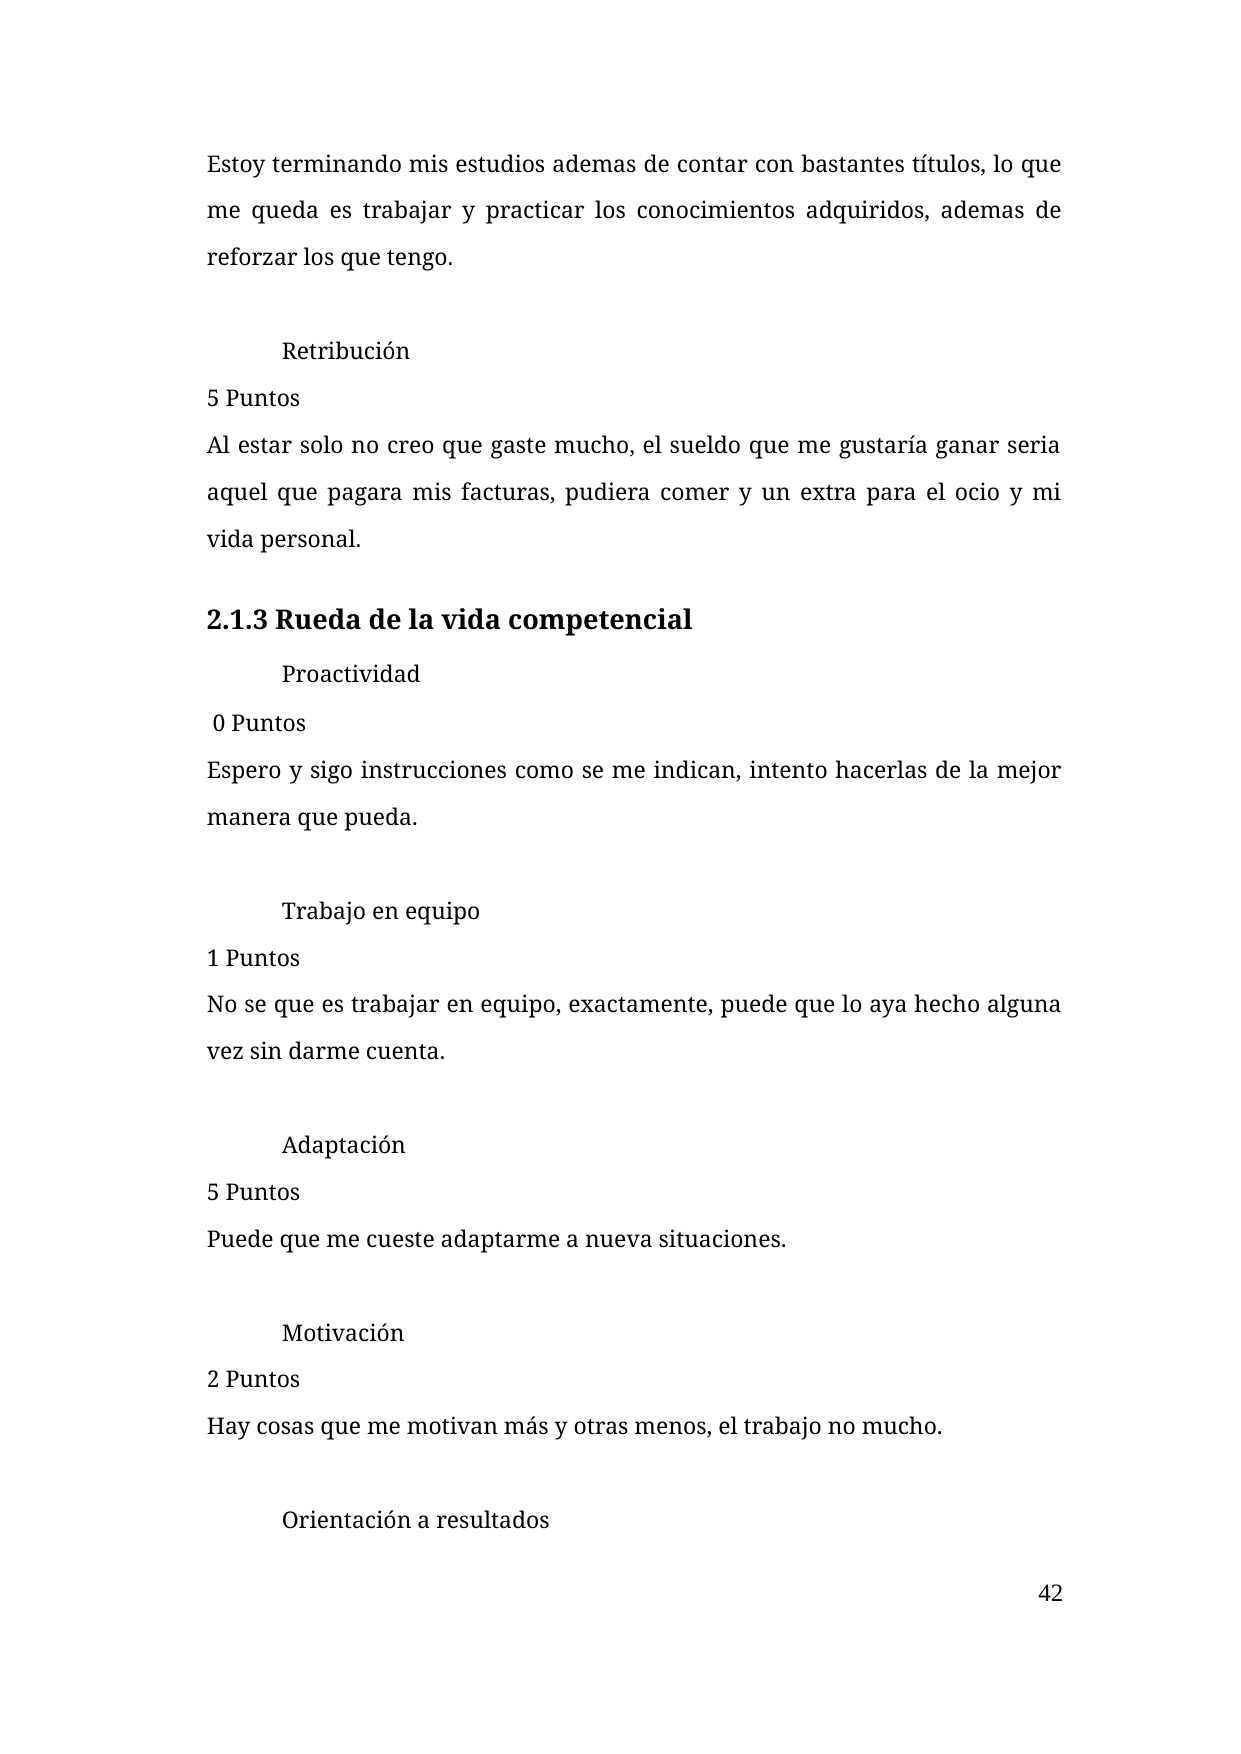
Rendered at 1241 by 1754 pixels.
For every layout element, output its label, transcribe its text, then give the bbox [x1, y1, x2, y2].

text 5 Puntos [207, 1176, 1063, 1207]
text Motivación [207, 1316, 1063, 1348]
text Trabajo en equipo [207, 894, 1063, 926]
text Puede que me cueste adaptarme a nueva situaciones. [207, 1223, 1063, 1254]
text No se que es trabajar en equipo, exactamente, puede que lo aya hecho alguna vez sin darme cuenta. [207, 988, 1063, 1066]
text Retribución [207, 335, 1063, 366]
text Orientación a resultados [207, 1504, 1063, 1535]
text 1 Puntos [207, 941, 1063, 973]
text 2 Puntos [207, 1363, 1063, 1394]
text Hay cosas que me motivan más y otras menos, el trabajo no mucho. [207, 1410, 1063, 1441]
text 0 Puntos [207, 707, 1063, 738]
text 5 Puntos [207, 382, 1063, 413]
text 2.1.3 Rueda de la vida competencial [207, 601, 1063, 638]
text Al estar solo no creo que gaste mucho, el sueldo que me gustaría ganar seria aquel que pagara mis facturas, pudiera comer y un extra para el ocio y mi vida personal. [207, 429, 1063, 554]
text Estoy terminando mis estudios ademas de contar con bastantes títulos, lo que me queda es trabajar y practicar los conocimientos adquiridos, ademas de reforzar los que tengo. [207, 148, 1063, 273]
text Proactividad [207, 656, 1063, 690]
text Adaptación [207, 1129, 1063, 1160]
text Espero y sigo instrucciones como se me indican, intento hacerlas de la mejor manera que pueda. [207, 754, 1063, 832]
